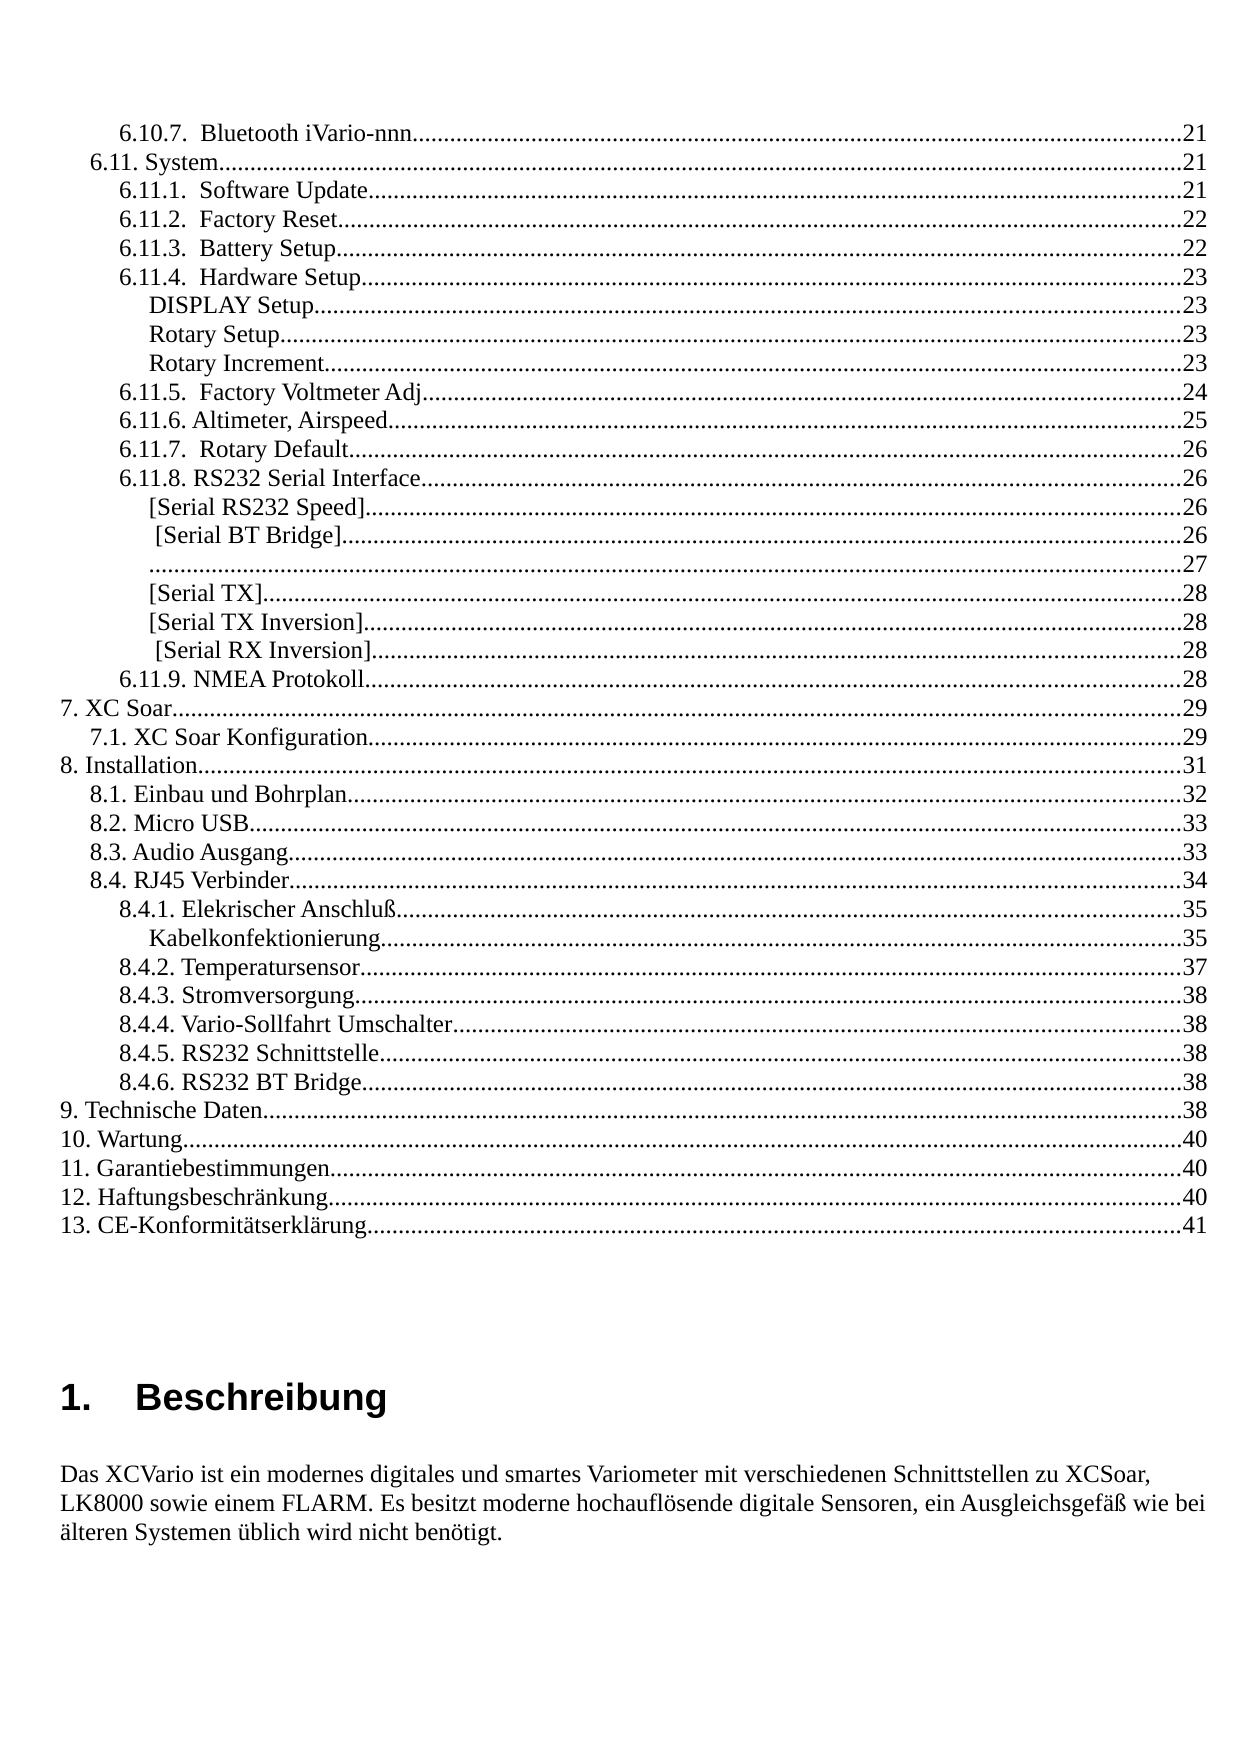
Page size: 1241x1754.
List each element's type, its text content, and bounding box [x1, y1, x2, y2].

text 6.11.8. RS232 Serial Interface 26 [119, 463, 1207, 492]
text 12. Haftungsbeschränkung 40 [60, 1182, 1207, 1211]
text 8.4.1. Elekrischer Anschluß 35 [119, 894, 1207, 923]
text [Serial RS232 Speed] 26 [148, 492, 1207, 521]
text 10. Wartung 40 [60, 1124, 1207, 1153]
subtitle Beschreibung [60, 1374, 1207, 1418]
text Rotary Setup 23 [148, 319, 1207, 348]
text 6.11.7. Rotary Default 26 [119, 434, 1207, 463]
text 9. Technische Daten 38 [60, 1096, 1207, 1124]
text 8.3. Audio Ausgang 33 [89, 837, 1207, 866]
text Kabelkonfektionierung 35 [148, 923, 1207, 952]
text 11. Garantiebestimmungen 40 [60, 1153, 1207, 1182]
text 8.4.2. Temperatursensor 37 [119, 952, 1207, 981]
text 8.4.5. RS232 Schnittstelle 38 [119, 1038, 1207, 1067]
text 27 [148, 549, 1207, 578]
text 6.11.4. Hardware Setup 23 [119, 262, 1207, 291]
text 6.11.9. NMEA Protokoll 28 [119, 664, 1207, 693]
text 8.4.6. RS232 BT Bridge 38 [119, 1067, 1207, 1096]
text DISPLAY Setup 23 [148, 291, 1207, 319]
text 8.4.4. Vario-Sollfahrt Umschalter 38 [119, 1009, 1207, 1038]
text 6.11. System 21 [89, 147, 1207, 176]
text 6.10.7. Bluetooth iVario-nnn 21 [119, 118, 1207, 147]
text 8.1. Einbau und Bohrplan 32 [89, 779, 1207, 808]
text Rotary Increment 23 [148, 348, 1207, 377]
text [Serial TX] 28 [148, 578, 1207, 607]
text 7. XC Soar 29 [60, 693, 1207, 722]
text 7.1. XC Soar Konfiguration 29 [89, 722, 1207, 751]
text Das XCVario ist ein modernes digitales und smartes Variometer mit verschiedenen Schnittstellen zu XCSoar, LK8000 sowie einem FLARM. Es besitzt moderne hochauflösende digitale Sensoren, ein Ausgleichsgefäß wie bei älteren Systemen üblich wird nicht benötigt. [60, 1459, 1207, 1545]
text 6.11.6. Altimeter, Airspeed 25 [119, 406, 1207, 434]
text [Serial BT Bridge] 26 [148, 521, 1207, 549]
text 8.4.3. Stromversorgung 38 [119, 981, 1207, 1009]
text 6.11.2. Factory Reset 22 [119, 204, 1207, 233]
text 6.11.5. Factory Voltmeter Adj 24 [119, 377, 1207, 406]
text 8.2. Micro USB 33 [89, 808, 1207, 837]
text 8.4. RJ45 Verbinder 34 [89, 866, 1207, 894]
text 8. Installation 31 [60, 751, 1207, 779]
text [Serial TX Inversion] 28 [148, 607, 1207, 636]
text 6.11.1. Software Update 21 [119, 176, 1207, 204]
text 13. CE-Konformitätserklärung 41 [60, 1211, 1207, 1239]
text 6.11.3. Battery Setup 22 [119, 233, 1207, 262]
text [Serial RX Inversion] 28 [148, 636, 1207, 664]
